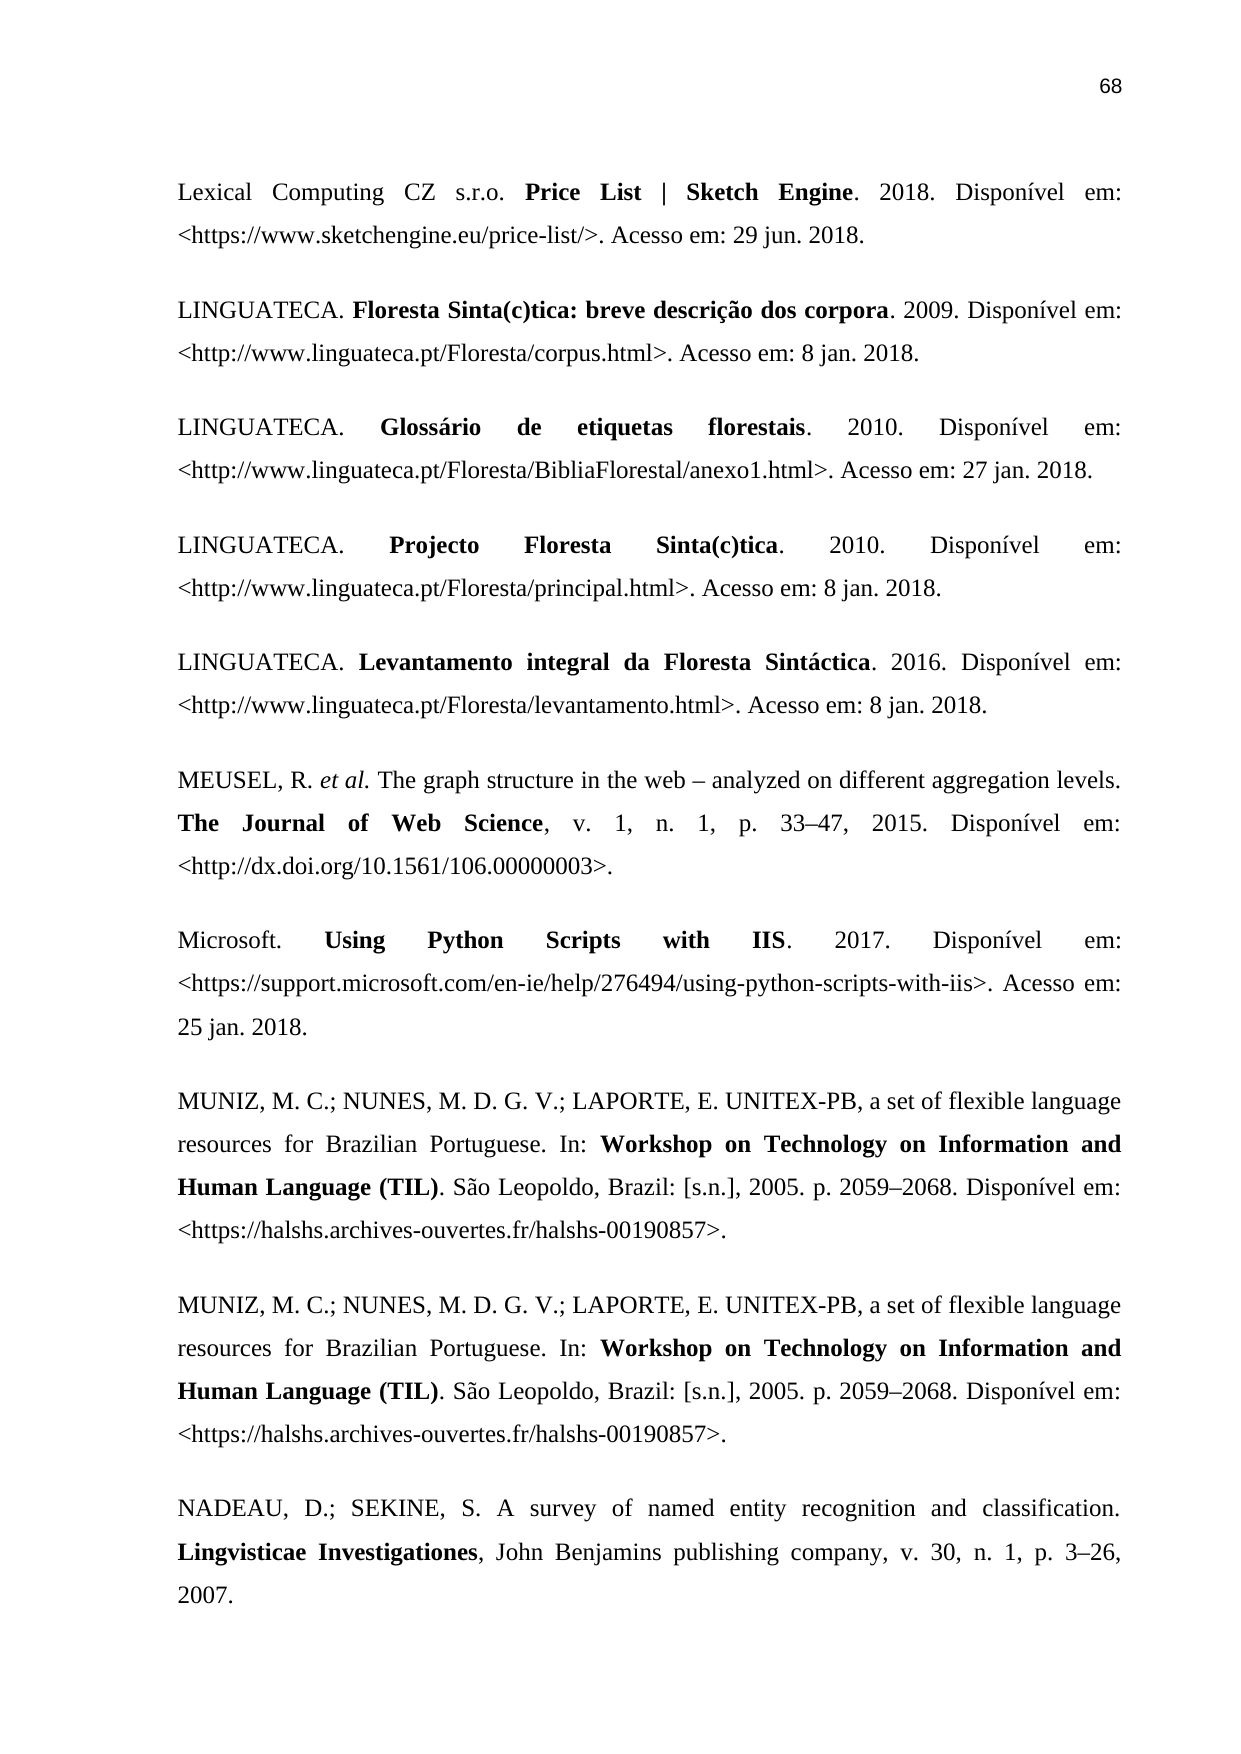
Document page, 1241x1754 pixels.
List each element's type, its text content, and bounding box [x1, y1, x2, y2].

text Lexical Computing CZ s.r.o. Price List | Sketch Engine. 2018. Disponível em: <https://www.sketchengine.eu/price-list/>. Acesso em: 29 jun. 2018. [177, 177, 1122, 249]
text Microsoft. Using Python Scripts with IIS. 2017. Disponível em: <https://support.microsoft.com/en-ie/help/276494/using-python-scripts-with-iis>. Acesso em: 25 jan. 2018. [177, 925, 1122, 1040]
text LINGUATECA. Glossário de etiquetas florestais. 2010. Disponível em: <http://www.linguateca.pt/Floresta/BibliaFlorestal/anexo1.html>. Acesso em: 27 jan. 2018. [177, 412, 1122, 484]
text MEUSEL, R. et al. The graph structure in the web – analyzed on different aggregation levels. The Journal of Web Science, v. 1, n. 1, p. 33–47, 2015. Disponível em: <http://dx.doi.org/10.1561/106.00000003>. [177, 765, 1122, 880]
text MUNIZ, M. C.; NUNES, M. D. G. V.; LAPORTE, E. UNITEX-PB, a set of flexible language resources for Brazilian Portuguese. In: Workshop on Technology on Information and Human Language (TIL). São Leopoldo, Brazil: [s.n.], 2005. p. 2059–2068. Disponível em: <https://halshs.archives-ouvertes.fr/halshs-00190857>. [177, 1290, 1122, 1448]
text LINGUATECA. Floresta Sinta(c)tica: breve descrição dos corpora. 2009. Disponível em: <http://www.linguateca.pt/Floresta/corpus.html>. Acesso em: 8 jan. 2018. [177, 295, 1122, 367]
text NADEAU, D.; SEKINE, S. A survey of named entity recognition and classification. Lingvisticae Investigationes, John Benjamins publishing company, v. 30, n. 1, p. 3–26, 2007. [177, 1493, 1122, 1608]
text LINGUATECA. Projecto Floresta Sinta(c)tica. 2010. Disponível em: <http://www.linguateca.pt/Floresta/principal.html>. Acesso em: 8 jan. 2018. [177, 530, 1122, 602]
text LINGUATECA. Levantamento integral da Floresta Sintáctica. 2016. Disponível em: <http://www.linguateca.pt/Floresta/levantamento.html>. Acesso em: 8 jan. 2018. [177, 647, 1122, 719]
text MUNIZ, M. C.; NUNES, M. D. G. V.; LAPORTE, E. UNITEX-PB, a set of flexible language resources for Brazilian Portuguese. In: Workshop on Technology on Information and Human Language (TIL). São Leopoldo, Brazil: [s.n.], 2005. p. 2059–2068. Disponível em: <https://halshs.archives-ouvertes.fr/halshs-00190857>. [177, 1086, 1122, 1244]
